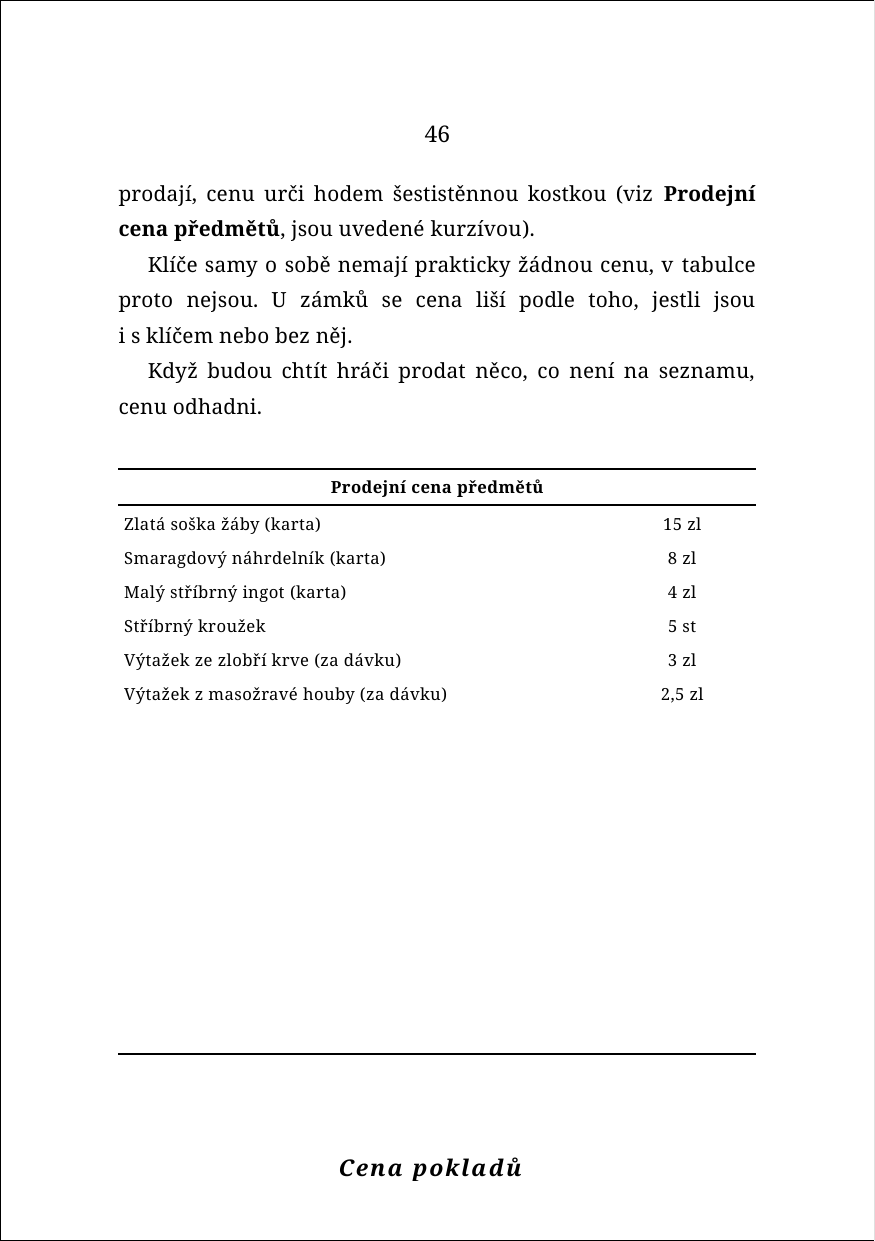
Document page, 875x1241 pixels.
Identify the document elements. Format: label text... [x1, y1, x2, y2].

table_cell [118, 985, 608, 1019]
table_cell Zlatá soška žáby (karta) [118, 506, 608, 541]
table_cell [608, 916, 756, 951]
table_cell [118, 848, 608, 882]
table_cell [608, 1019, 756, 1053]
table_cell [118, 780, 608, 814]
text prodají, cenu urči hodem šestistěnnou kostkou (viz Prodejní cena předmětů, jsou uvedené kurzívou). Klíče samy o⁠ sobě nemají prakticky žádnou cenu, v⁠ tabulce proto nejsou. U⁠ zámků se cena liší podle toho, jestli jsou i⁠ s⁠ klíčem nebo bez něj. Když budou chtít hráči prodat něco, co není na seznamu, cenu odhadni. [118, 179, 756, 421]
table_cell [118, 951, 608, 985]
table_cell 4 zl [608, 575, 756, 609]
table_cell [608, 711, 756, 746]
table_cell [608, 814, 756, 848]
table_cell Stříbrný kroužek [118, 609, 608, 643]
table_cell [608, 882, 756, 916]
table_cell [118, 711, 608, 746]
table_cell [118, 882, 608, 916]
table_cell 3 zl [608, 643, 756, 677]
table_cell [608, 746, 756, 780]
table_cell Výtažek ze zlobří krve (za dávku) [118, 643, 608, 677]
table_cell 2,5 zl [608, 677, 756, 711]
table_cell [118, 746, 608, 780]
table_cell [608, 951, 756, 985]
table_cell [608, 780, 756, 814]
table_cell [608, 985, 756, 1019]
table_cell [608, 848, 756, 882]
table_cell Výtažek z masožravé houby (za dávku) [118, 677, 608, 711]
table_cell [118, 814, 608, 848]
table_cell 5 st [608, 609, 756, 643]
table_cell 15 zl [608, 506, 756, 541]
table_cell Malý stříbrný ingot (karta) [118, 575, 608, 609]
table_cell Smaragdový náhrdelník (karta) [118, 541, 608, 575]
table_cell 8 zl [608, 541, 756, 575]
table_cell [118, 1019, 608, 1053]
table_header Prodejní cena předmětů [118, 470, 756, 504]
table_cell [118, 916, 608, 951]
